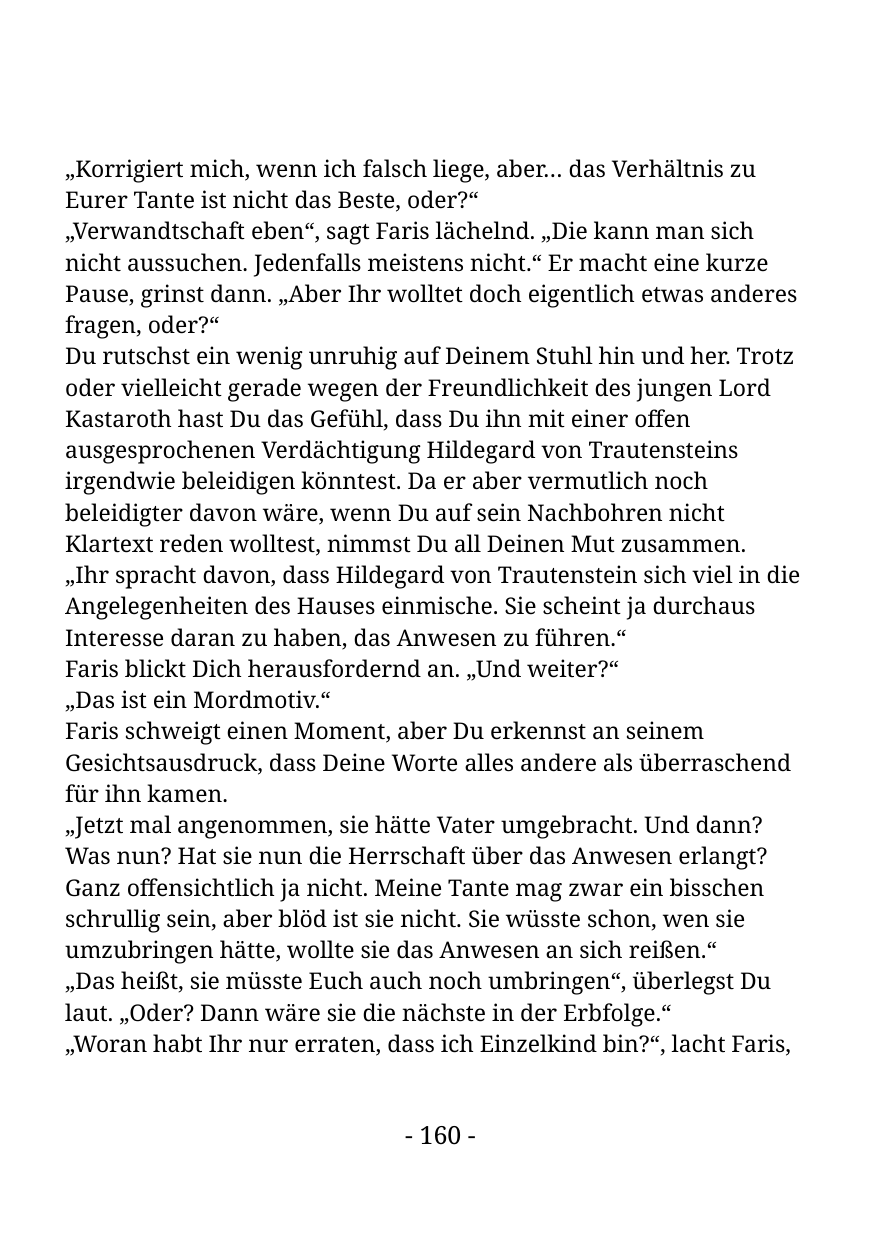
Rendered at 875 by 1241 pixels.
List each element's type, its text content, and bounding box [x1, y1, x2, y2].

text „Jetzt mal angenommen, sie hätte Vater umgebracht. Und dann? Was nun? Hat sie nun die Herrschaft über das Anwesen erlangt? Ganz offensichtlich ja nicht. Meine Tante mag zwar ein bisschen schrullig sein, aber blöd ist sie nicht. Sie wüsste schon, wen sie umzubringen hätte, wollte sie das Anwesen an sich reißen.“ [65, 809, 809, 965]
text „Das heißt, sie müsste Euch auch noch umbringen“, überlegst Du laut. „Oder? Dann wäre sie die nächste in der Erbfolge.“ [65, 965, 809, 1028]
text Faris blickt Dich herausfordernd an. „Und weiter?“ [65, 653, 809, 684]
text „Woran habt Ihr nur erraten, dass ich Einzelkind bin?“, lacht Faris, [65, 1028, 809, 1059]
text „Verwandtschaft eben“, sagt Faris lächelnd. „Die kann man sich nicht aussuchen. Jedenfalls meistens nicht.“ Er macht eine kurze Pause, grinst dann. „Aber Ihr wolltet doch eigentlich etwas anderes fragen, oder?“ [65, 215, 809, 340]
text „Korrigiert mich, wenn ich falsch liege, aber… das Verhältnis zu Eurer Tante ist nicht das Beste, oder?“ [65, 153, 809, 215]
text Faris schweigt einen Moment, aber Du erkennst an seinem Gesichtsausdruck, dass Deine Worte alles andere als überraschend für ihn kamen. [65, 715, 809, 809]
text „Ihr spracht davon, dass Hildegard von Trautenstein sich viel in die Angelegenheiten des Hauses einmische. Sie scheint ja durchaus Interesse daran zu haben, das Anwesen zu führen.“ [65, 559, 809, 653]
text „Das ist ein Mordmotiv.“ [65, 684, 809, 715]
text Du rutschst ein wenig unruhig auf Deinem Stuhl hin und her. Trotz oder vielleicht gerade wegen der Freundlichkeit des jungen Lord Kastaroth hast Du das Gefühl, dass Du ihn mit einer offen ausgesprochenen Verdächtigung Hildegard von Trautensteins irgendwie beleidigen könntest. Da er aber vermutlich noch beleidigter davon wäre, wenn Du auf sein Nachbohren nicht Klartext reden wolltest, nimmst Du all Deinen Mut zusammen. [65, 340, 809, 559]
